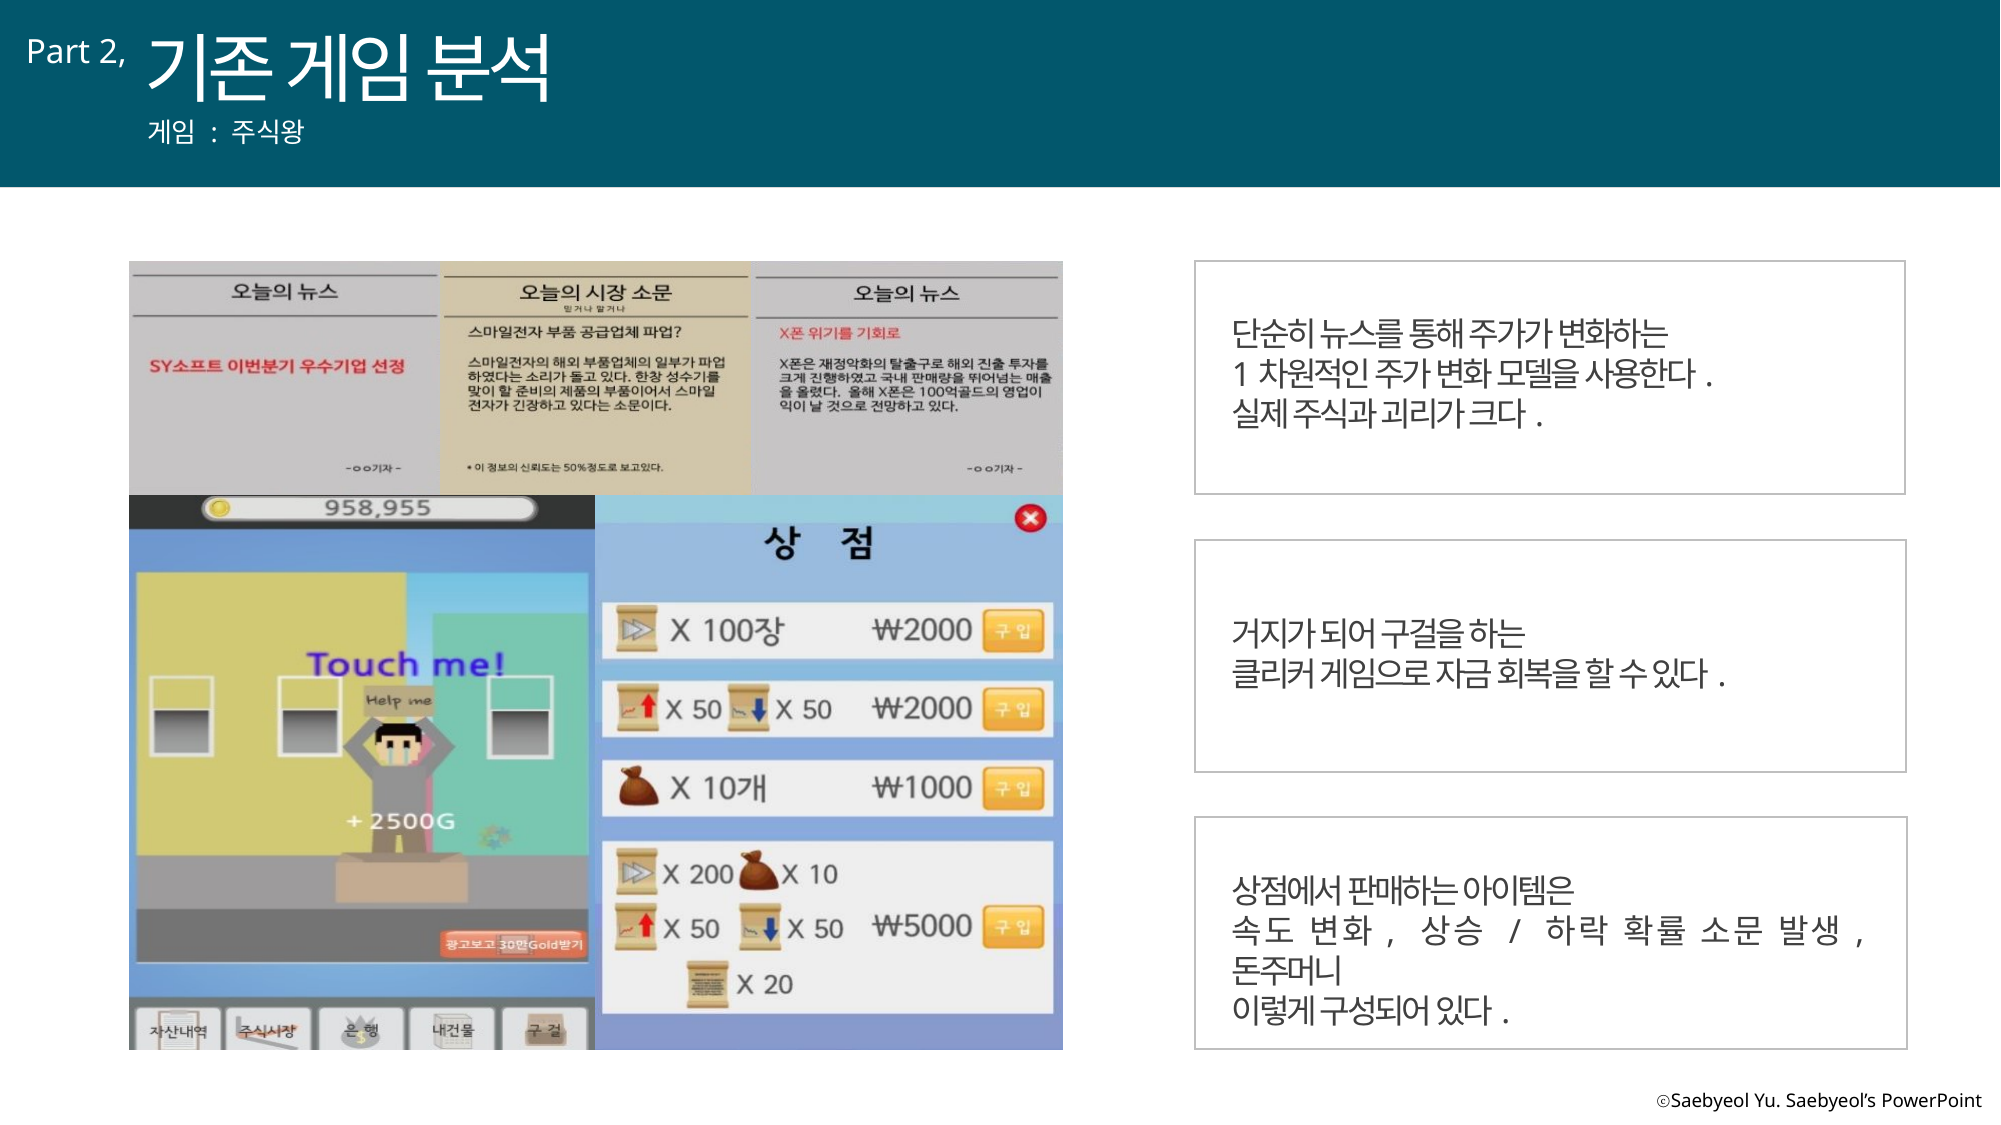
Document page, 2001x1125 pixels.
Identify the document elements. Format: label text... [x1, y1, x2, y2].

text_box 거지가 되어 구걸을 하는 클리커 게임으로 자금 회복을 할 수 있다. [1216, 605, 1877, 702]
text_box [1195, 817, 1907, 1049]
text_box [0, 0, 2000, 187]
picture [129, 261, 1063, 1050]
text_box Part 2, [10, 23, 148, 79]
text_box 게임 : 주식왕 [132, 108, 322, 157]
text_box 상점에서 판매하는 아이템은 속도 변화, 상승 / 하락 확률 소문 발생, 돈주머니 이렇게 구성되어 있다. [1216, 863, 1877, 1000]
text_box [1195, 261, 1905, 494]
text_box [1195, 540, 1906, 772]
text_box 기존 게임 분석 [129, 13, 618, 120]
text_box 단순히 뉴스를 통해 주가가 변화하는 1차원적인 주가 변화 모델을 사용한다. 실제 주식과 괴리가 크다. [1216, 306, 1877, 443]
